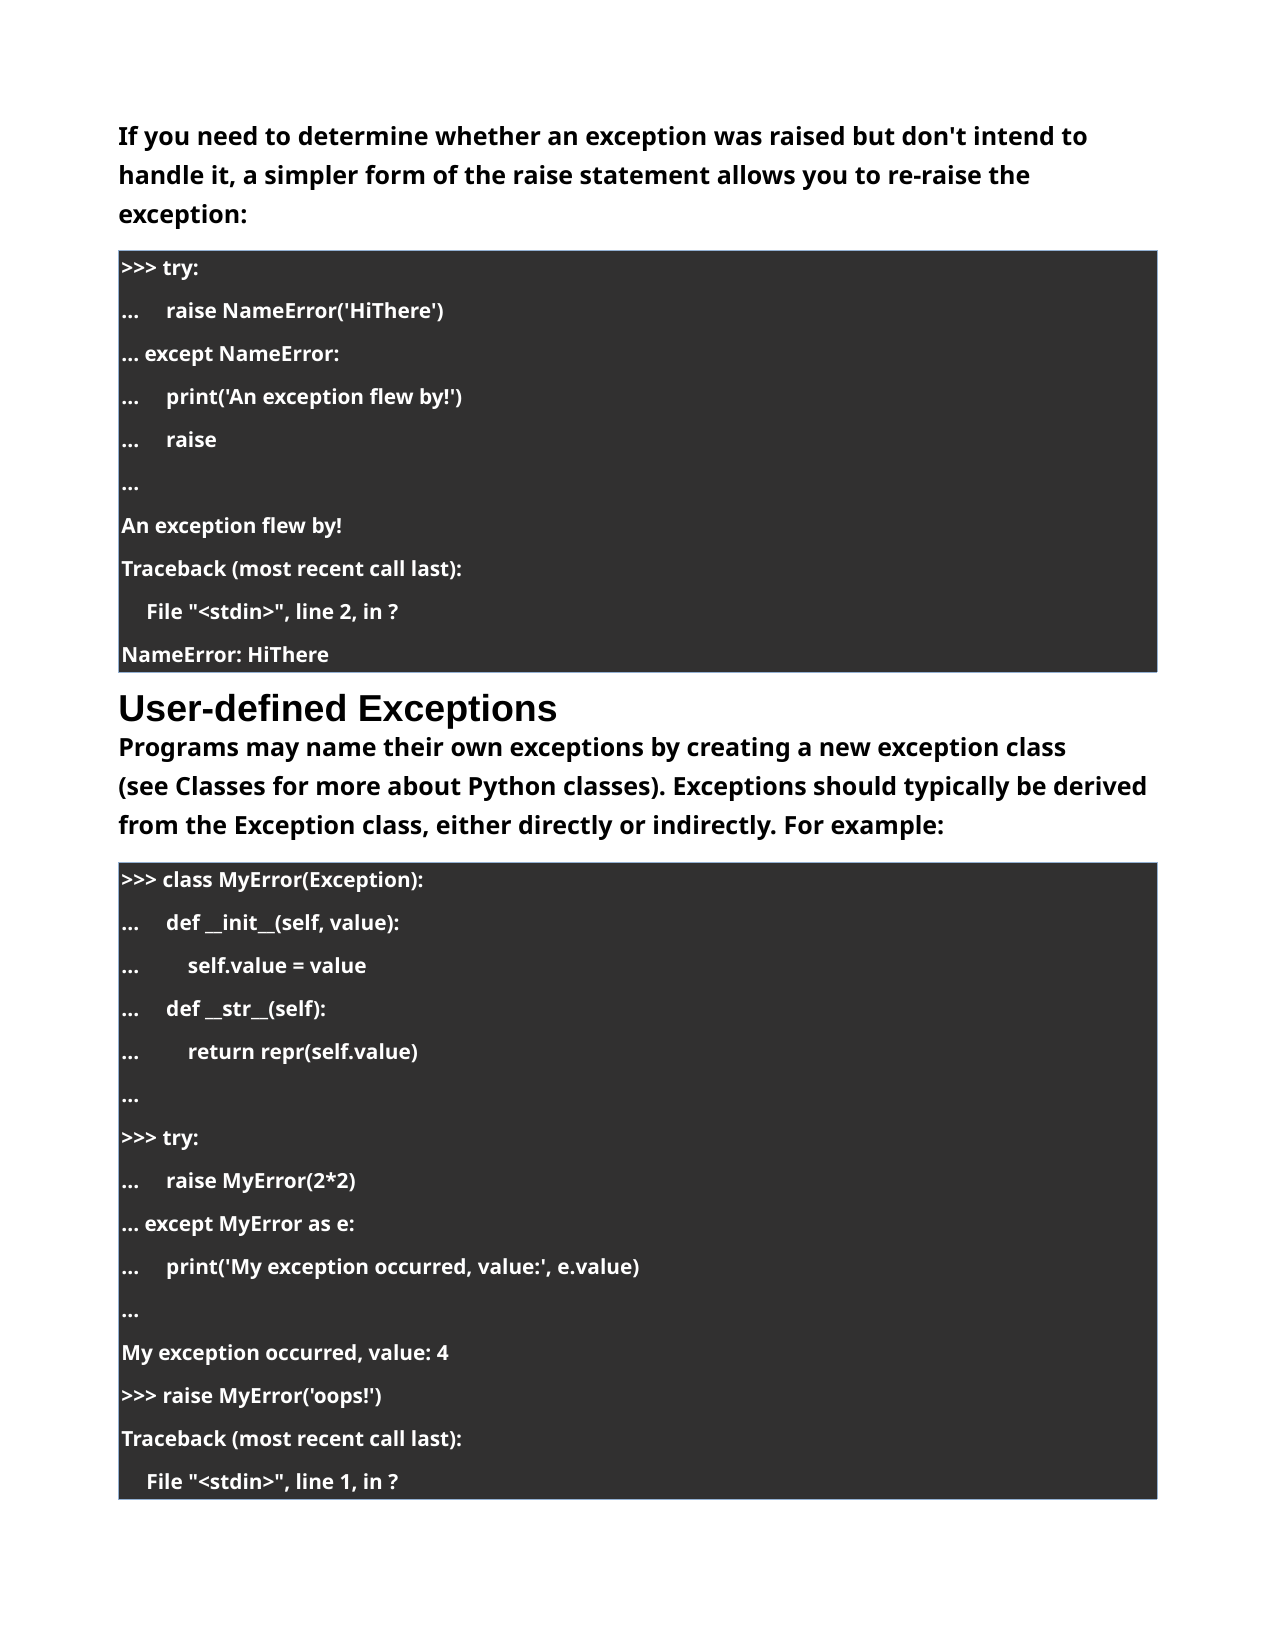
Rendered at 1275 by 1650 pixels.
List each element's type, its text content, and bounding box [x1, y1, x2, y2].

text ... [119, 1292, 1157, 1323]
text ... return repr(self.value) [119, 1034, 1157, 1065]
text >>> try: [119, 1120, 1157, 1151]
text ... def __init__(self, value): [119, 905, 1157, 936]
text >>> try: [119, 251, 1157, 282]
text Traceback (most recent call last): [119, 1421, 1157, 1452]
text File "<stdin>", line 1, in ? [119, 1464, 1157, 1499]
text ... except NameError: [119, 336, 1157, 368]
text Traceback (most recent call last): [119, 551, 1157, 583]
subtitle User-defined Exceptions [118, 687, 1157, 730]
text >>> raise MyError('oops!') [119, 1378, 1157, 1409]
text ... raise [119, 422, 1157, 454]
text If you need to determine whether an exception was raised but don't intend to handle it, a simpler form of the raise statement allows you to re-raise the exception: [118, 118, 1157, 231]
text ... [119, 465, 1157, 497]
text >>> class MyError(Exception): [119, 863, 1157, 893]
text ... raise NameError('HiThere') [119, 293, 1157, 325]
text ... print('My exception occurred, value:', e.value) [119, 1249, 1157, 1280]
text ... self.value = value [119, 948, 1157, 979]
text ... except MyError as e: [119, 1206, 1157, 1237]
text ... print('An exception flew by!') [119, 379, 1157, 411]
text My exception occurred, value: 4 [119, 1335, 1157, 1366]
text File "<stdin>", line 2, in ? [119, 594, 1157, 626]
text Programs may name their own exceptions by creating a new exception class (see Classes for more about Python classes). Exceptions should typically be derived from the Exception class, either directly or indirectly. For example: [118, 730, 1157, 842]
text ... [119, 1077, 1157, 1108]
text NameError: HiThere [119, 637, 1157, 672]
text ... raise MyError(2*2) [119, 1163, 1157, 1194]
text An exception flew by! [119, 508, 1157, 540]
text ... def __str__(self): [119, 991, 1157, 1022]
